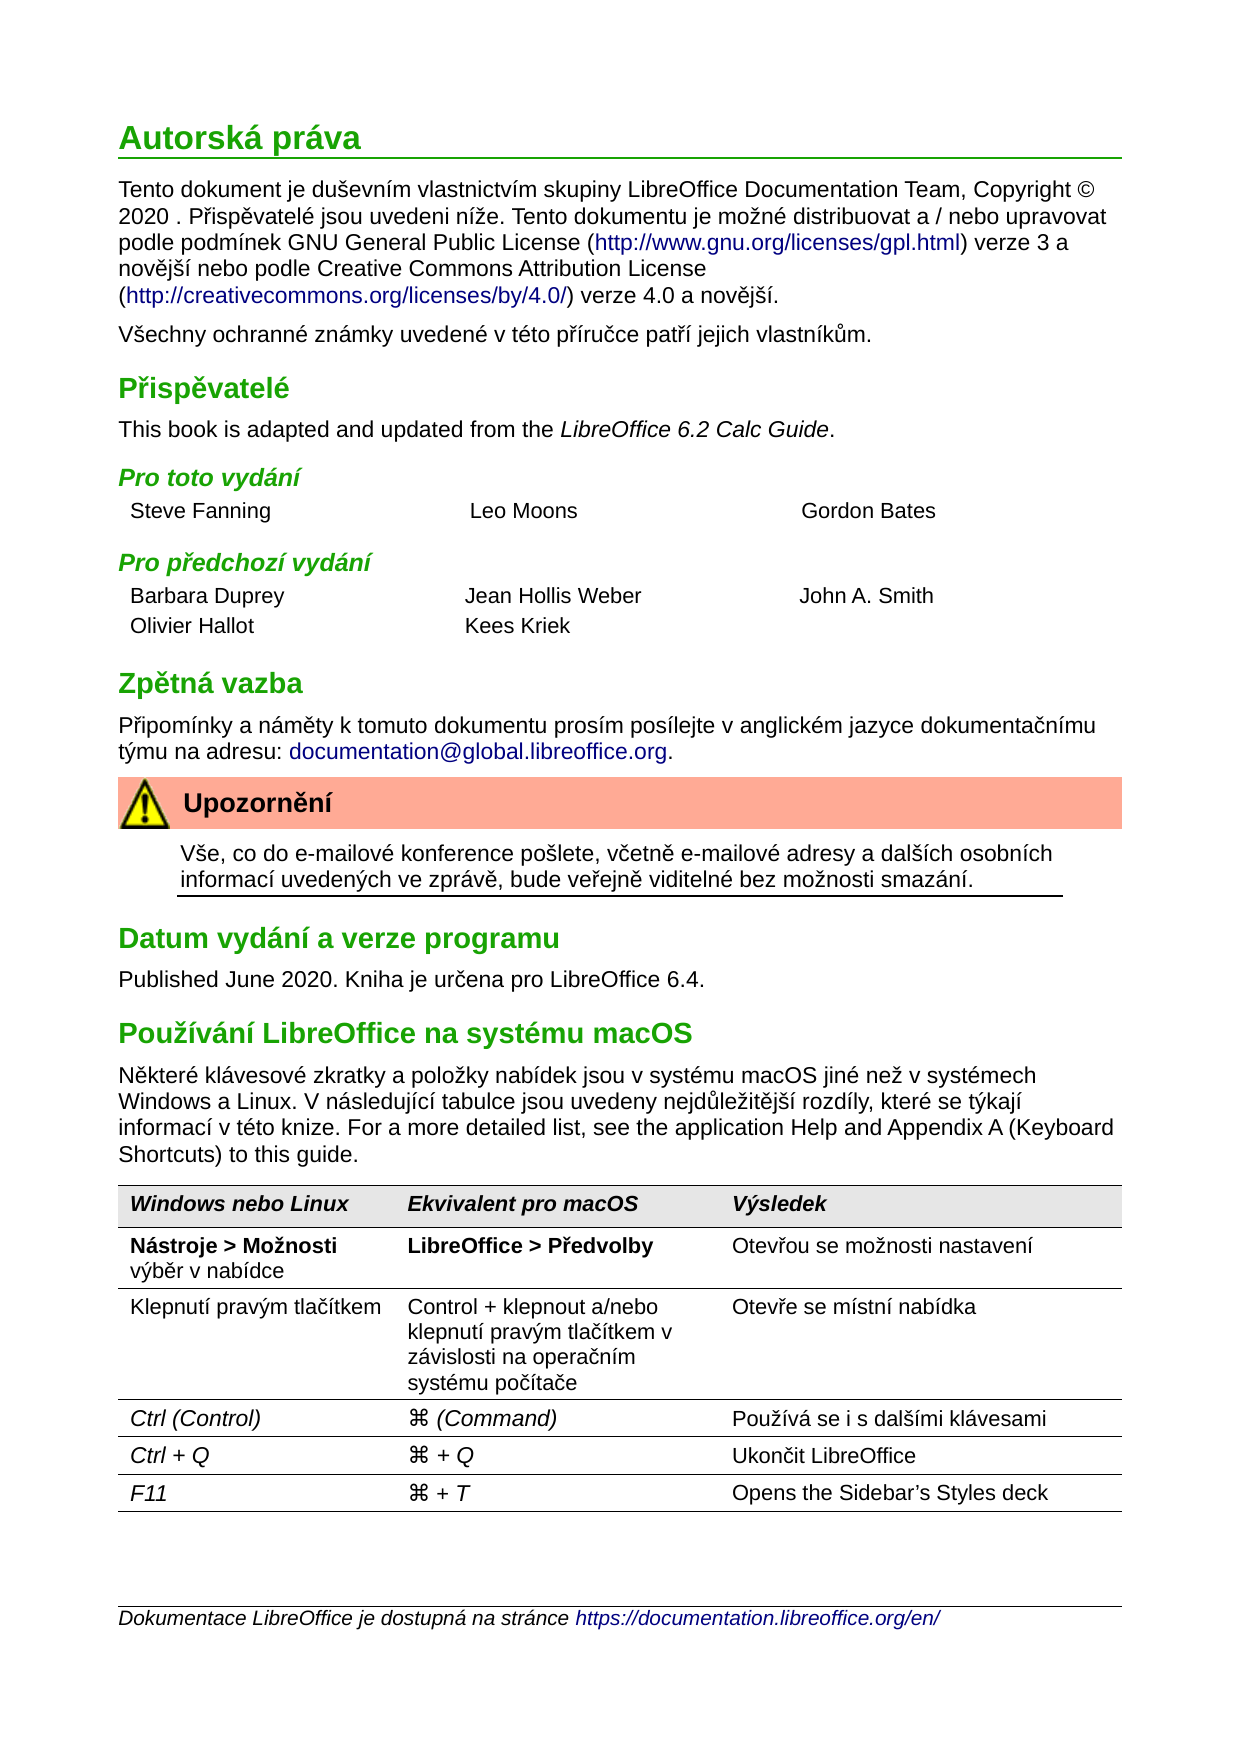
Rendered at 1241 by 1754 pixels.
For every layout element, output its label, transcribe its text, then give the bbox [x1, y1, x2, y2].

text Připomínky a náměty k tomuto dokumentu prosím posílejte v anglickém jazyce dokumentačnímu týmu na adresu: documentation@global.libreoffice.org. [118, 712, 1122, 764]
table_cell Klepnutí pravým tlačítkem [118, 1289, 396, 1399]
table_header John A. Smith [788, 583, 1122, 613]
subtitle Přispěvatelé [118, 371, 1122, 404]
table_cell Kees Kriek [453, 613, 787, 643]
text Published June 2020. Kniha je určena pro LibreOffice 6.4. [118, 966, 1122, 993]
subtitle Zpětná vazba [118, 666, 1122, 700]
table_cell F11 [118, 1475, 396, 1511]
text Tento dokument je duševním vlastnictvím skupiny LibreOffice Documentation Team, Copyright © 2020 . Přispěvatelé jsou uvedeni níže. Tento dokumentu je možné distribuovat a / nebo upravovat podle podmínek GNU General Public License (http://www.gnu.org/licenses/gpl.html) verze 3 a novější nebo podle Creative Commons Attribution License (http://creativecommons.org/licenses/by/4.0/) verze 4.0 a novější. [118, 176, 1122, 308]
table_header Ekvivalent pro macOS [396, 1186, 720, 1227]
table_cell [788, 613, 1122, 643]
table_cell Olivier Hallot [118, 613, 453, 643]
subtitle Pro předchozí vydání [118, 548, 1122, 577]
text Všechny ochranné známky uvedené v této příručce patří jejich vlastníkům. [118, 321, 1122, 347]
table_cell Nástroje > Možnosti výběr v nabídce [118, 1228, 396, 1288]
table_cell Ctrl + Q [118, 1437, 396, 1473]
table_header Výsledek [720, 1186, 1122, 1227]
text This book is adapted and updated from the LibreOffice 6.2 Calc Guide. [118, 416, 1122, 442]
table_header Gordon Bates [789, 498, 1122, 527]
table_cell ⌘ + T [396, 1475, 720, 1511]
table_cell ⌘ (Command) [396, 1400, 720, 1436]
text Vše, co do e-mailové konference pošlete, včetně e-mailové adresy a dalších osobních informací uvedených ve zprávě, bude veřejně viditelné bez možnosti smazání. [177, 837, 1063, 895]
text Některé klávesové zkratky a položky nabídek jsou v systému macOS jiné než v systémech Windows a Linux. V následující tabulce jsou uvedeny nejdůležitější rozdíly, které se týkají informací v této knize. For a more detailed list, see the application Help and Appendix A (Keyboard Shortcuts) to this guide. [118, 1062, 1122, 1167]
subtitle Autorská práva [118, 118, 1122, 157]
table_cell ⌘ + Q [396, 1437, 720, 1473]
subtitle Upozornění [170, 777, 1122, 829]
subtitle Používání LibreOffice na systému macOS [118, 1016, 1122, 1050]
table_cell Ctrl (Control) [118, 1400, 396, 1436]
table_header Leo Moons [458, 498, 789, 527]
table_cell Ukončit LibreOffice [720, 1437, 1122, 1473]
table_cell Opens the Sidebar’s Styles deck [720, 1475, 1122, 1511]
table_header Windows nebo Linux [118, 1186, 396, 1227]
table_cell Control + klepnout a/nebo klepnutí pravým tlačítkem v závislosti na operačním systému počítače [396, 1289, 720, 1399]
table_cell Používá se i s dalšími klávesami [720, 1400, 1122, 1436]
picture [119, 777, 170, 829]
table_header Jean Hollis Weber [453, 583, 787, 613]
subtitle Datum vydání a verze programu [118, 921, 1122, 954]
table_cell Otevřou se možnosti nastavení [720, 1228, 1122, 1288]
subtitle Pro toto vydání [118, 463, 1122, 492]
table_header Barbara Duprey [118, 583, 453, 613]
table_cell Otevře se místní nabídka [720, 1289, 1122, 1399]
table_header Steve Fanning [118, 498, 458, 527]
table_cell LibreOffice > Předvolby [396, 1228, 720, 1288]
